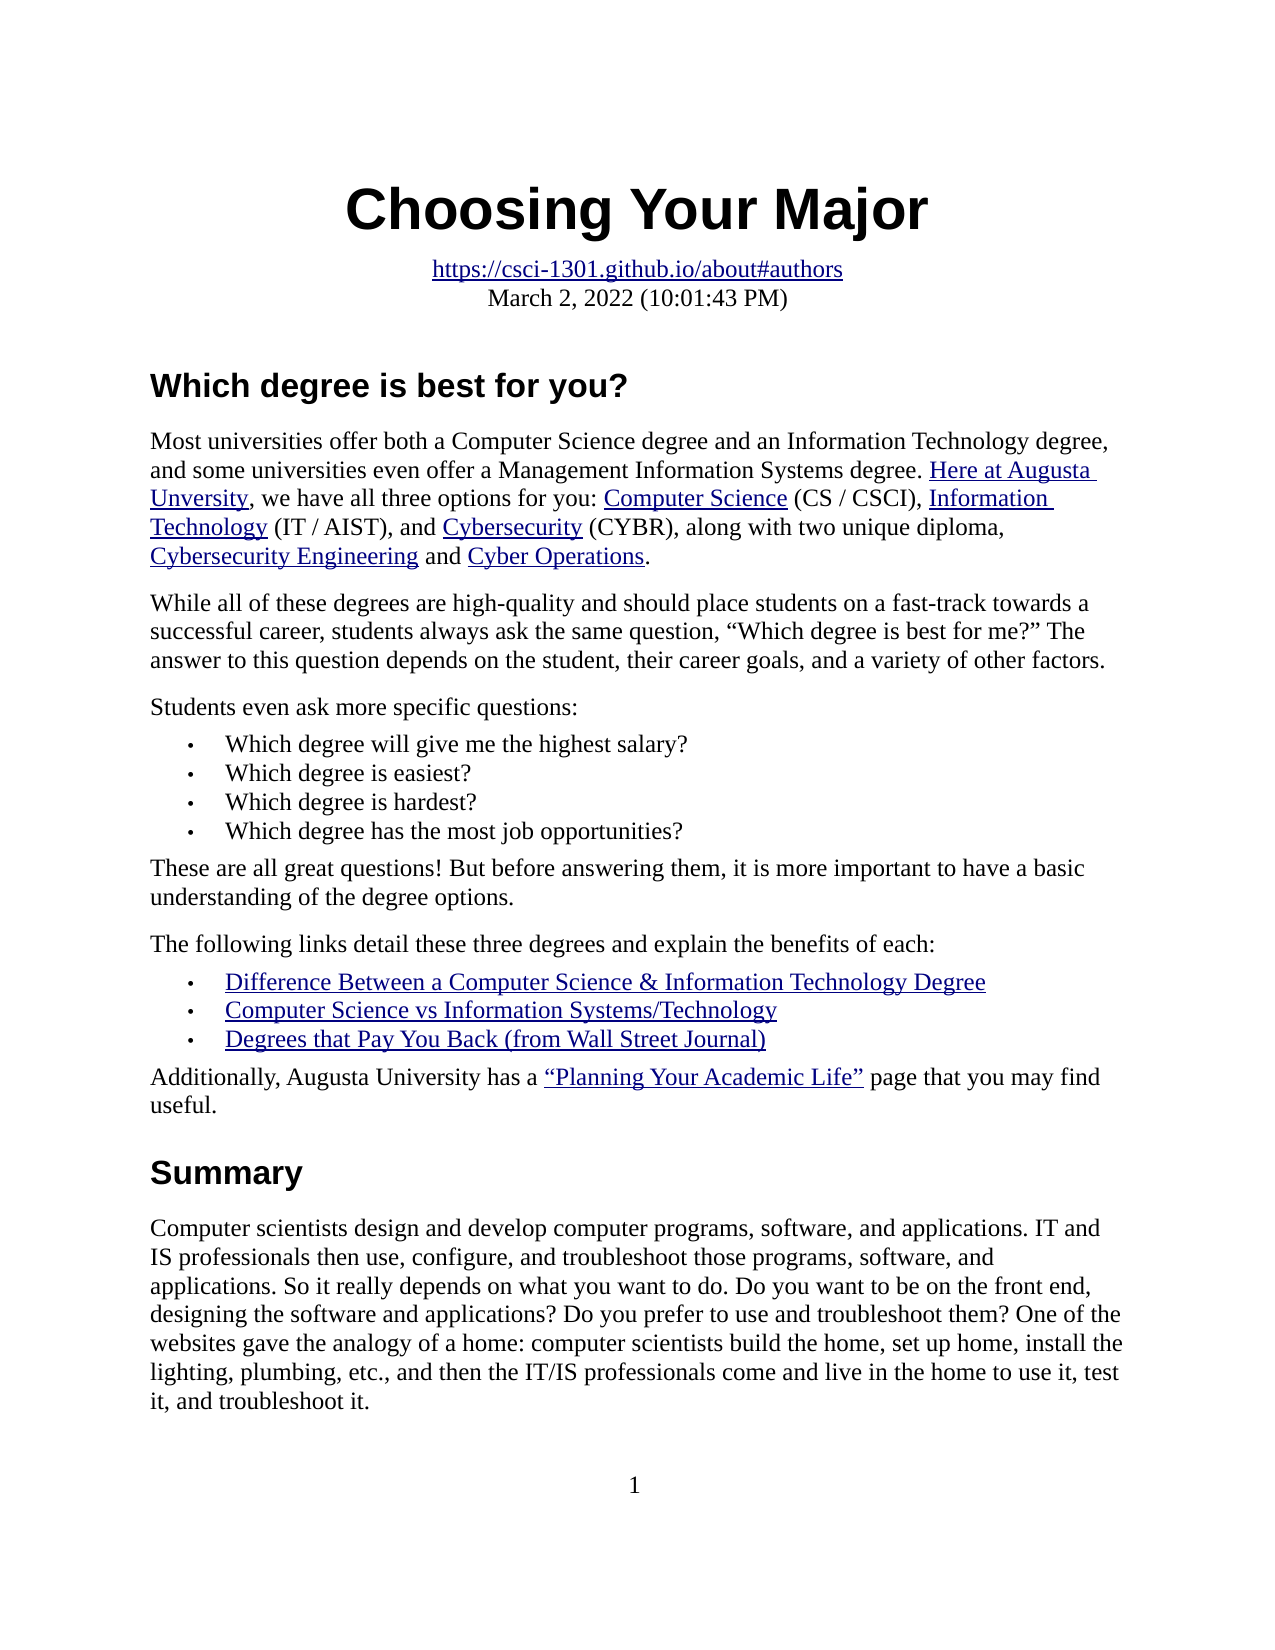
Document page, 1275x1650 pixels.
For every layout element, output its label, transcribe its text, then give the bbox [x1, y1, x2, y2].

list Which degree will give me the highest salary? [187, 729, 1125, 758]
list Difference Between a Computer Science & Information Technology Degree [187, 967, 1125, 995]
list Degrees that Pay You Back (from Wall Street Journal) [187, 1024, 1125, 1053]
text While all of these degrees are high-quality and should place students on a fast-track towards a successful career, students always ask the same question, “Which degree is best for me?” The answer to this question depends on the student, their career goals, and a variety of other factors. [150, 588, 1125, 674]
text March 2, 2022 (10:01:43 PM) [150, 283, 1125, 312]
list Which degree is easiest? [187, 758, 1125, 787]
list Which degree has the most job opportunities? [187, 816, 1125, 844]
text These are all great questions! But before answering them, it is more important to have a basic understanding of the degree options. [150, 853, 1125, 911]
text Most universities offer both a Computer Science degree and an Information Technology degree, and some universities even offer a Management Information Systems degree. Here at Augusta Unversity, we have all three options for you: Computer Science (CS / CSCI), Information Technology (IT / AIST), and Cybersecurity (CYBR), along with two unique diploma, Cybersecurity Engineering and Cyber Operations. [150, 426, 1125, 570]
text Computer scientists design and develop computer programs, software, and applications. IT and IS professionals then use, configure, and troubleshoot those programs, software, and applications. So it really depends on what you want to do. Do you want to be on the front end, designing the software and applications? Do you prefer to use and troubleshoot them? One of the websites gave the analogy of a home: computer scientists build the home, set up home, install the lighting, plumbing, etc., and then the IT/IS professionals come and live in the home to use it, test it, and troubleshoot it. [150, 1213, 1125, 1414]
text Students even ask more specific questions: [150, 692, 1125, 721]
text https://csci-1301.github.io/about#authors [150, 254, 1125, 283]
subtitle Which degree is best for you? [150, 366, 1125, 404]
title Choosing Your Major [150, 175, 1125, 242]
text The following links detail these three degrees and explain the benefits of each: [150, 929, 1125, 958]
list Computer Science vs Information Systems/Technology [187, 995, 1125, 1024]
text Additionally, Augusta University has a “Planning Your Academic Life” page that you may find useful. [150, 1062, 1125, 1119]
subtitle Summary [150, 1153, 1125, 1192]
list Which degree is hardest? [187, 787, 1125, 816]
